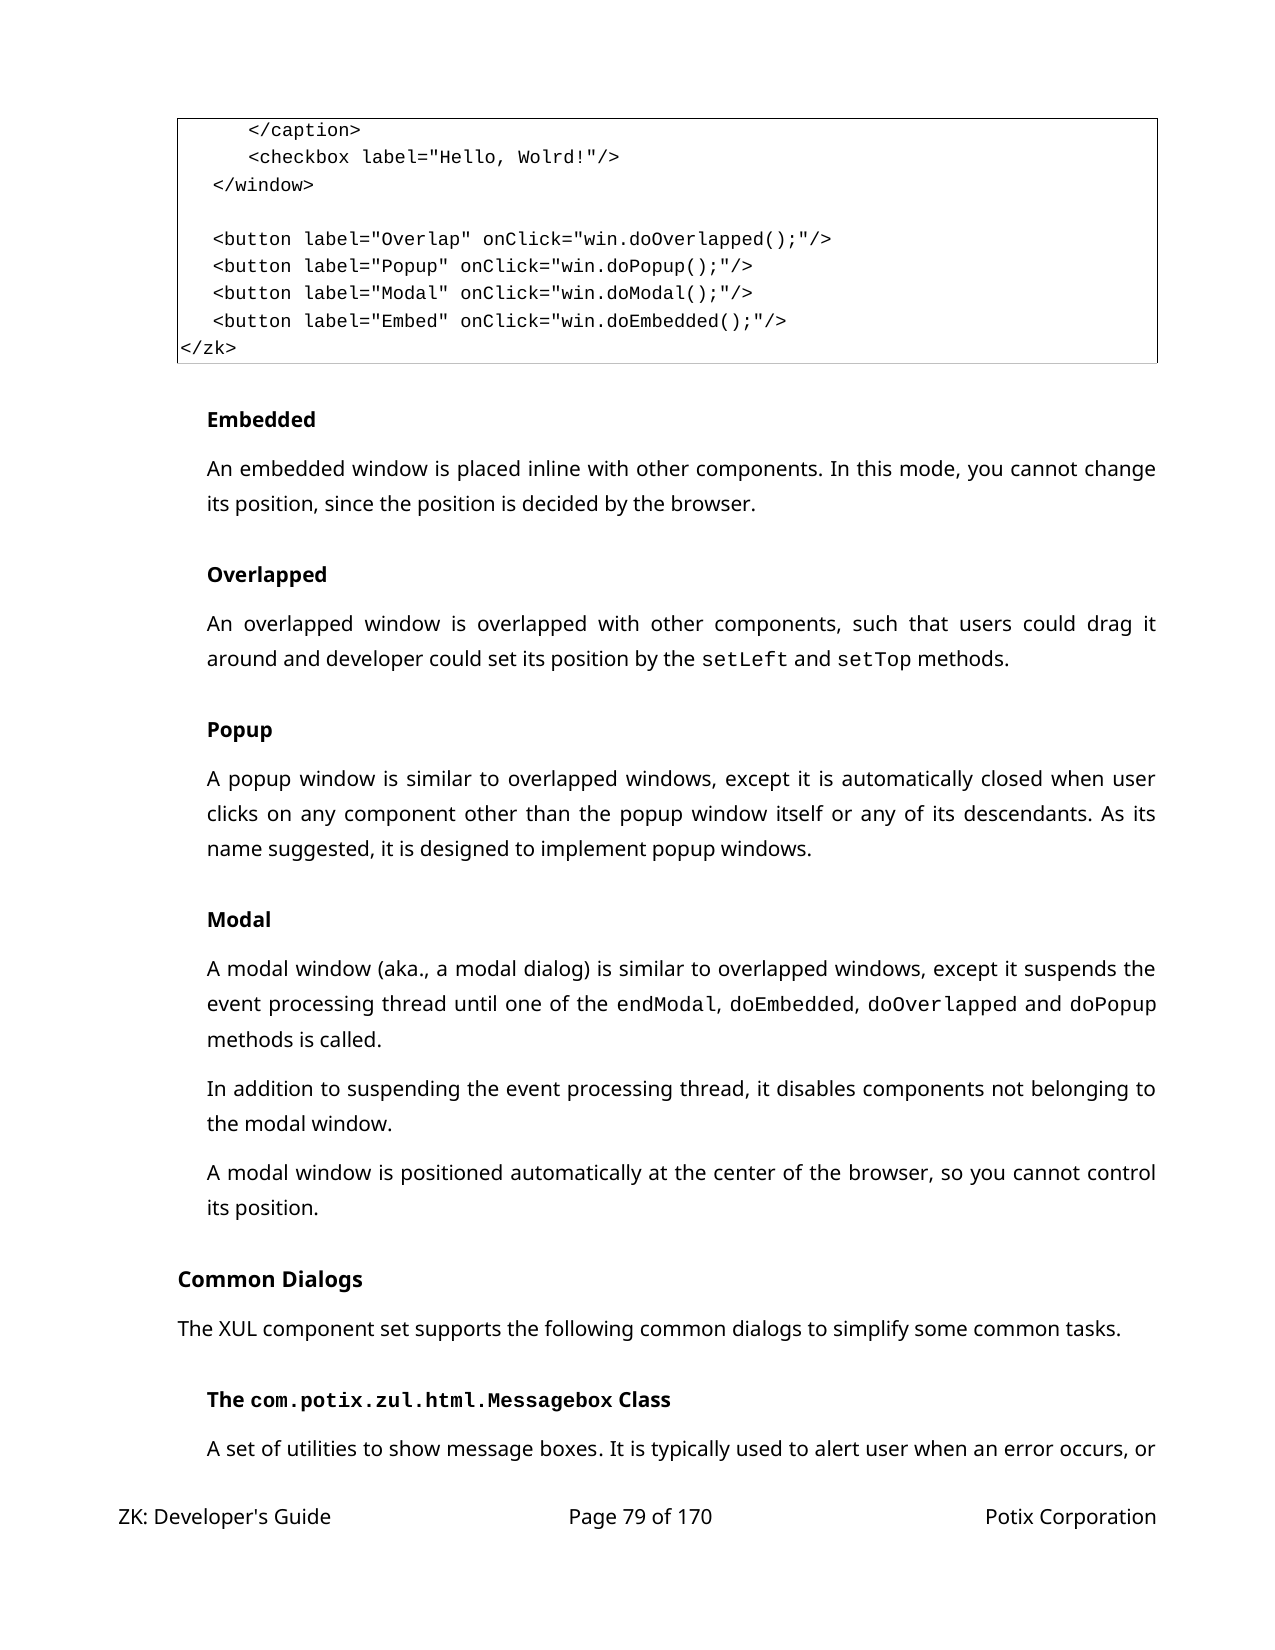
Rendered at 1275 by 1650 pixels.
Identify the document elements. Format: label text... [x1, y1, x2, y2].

text </window> [178, 172, 1157, 197]
text A modal window is positioned automatically at the center of the browser, so you cannot control its position. [207, 1158, 1157, 1221]
subtitle The com.potix.zul.html.Messagebox Class [207, 1385, 1157, 1414]
text </caption> [178, 119, 1157, 142]
text A modal window (aka., a modal dialog) is similar to overlapped windows, except it suspends the event processing thread until one of the endModal, doEmbedded, doOverlapped and doPopup methods is called. [207, 954, 1157, 1053]
text </zk> [178, 336, 1157, 363]
text <button label="Popup" onClick="win.doPopup();"/> [178, 254, 1157, 278]
text A popup window is similar to overlapped windows, except it is automatically closed when user clicks on any component other than the popup window itself or any of its descendants. As its name suggested, it is designed to implement popup windows. [207, 764, 1157, 863]
text In addition to suspending the event processing thread, it disables components not belonging to the modal window. [207, 1074, 1157, 1137]
text A set of utilities to show message boxes. It is typically used to alert user when an error occurs, or [207, 1434, 1157, 1462]
text An overlapped window is overlapped with other components, such that users could drag it around and developer could set its position by the setLeft and setTop methods. [207, 609, 1157, 673]
text An embedded window is placed inline with other components. In this mode, you cannot change its position, since the position is decided by the browser. [207, 454, 1157, 518]
text <button label="Modal" onClick="win.doModal();"/> [178, 281, 1157, 306]
text <button label="Overlap" onClick="win.doOverlapped();"/> [178, 227, 1157, 251]
subtitle Popup [207, 715, 1157, 743]
subtitle Common Dialogs [177, 1264, 1157, 1294]
text <checkbox label="Hello, Wolrd!"/> [178, 145, 1157, 169]
text The XUL component set supports the following common dialogs to simplify some common tasks. [177, 1314, 1157, 1343]
subtitle Modal [207, 905, 1157, 933]
text <button label="Embed" onClick="win.doEmbedded();"/> [178, 308, 1157, 333]
subtitle Embedded [207, 405, 1157, 434]
subtitle Overlapped [207, 560, 1157, 588]
